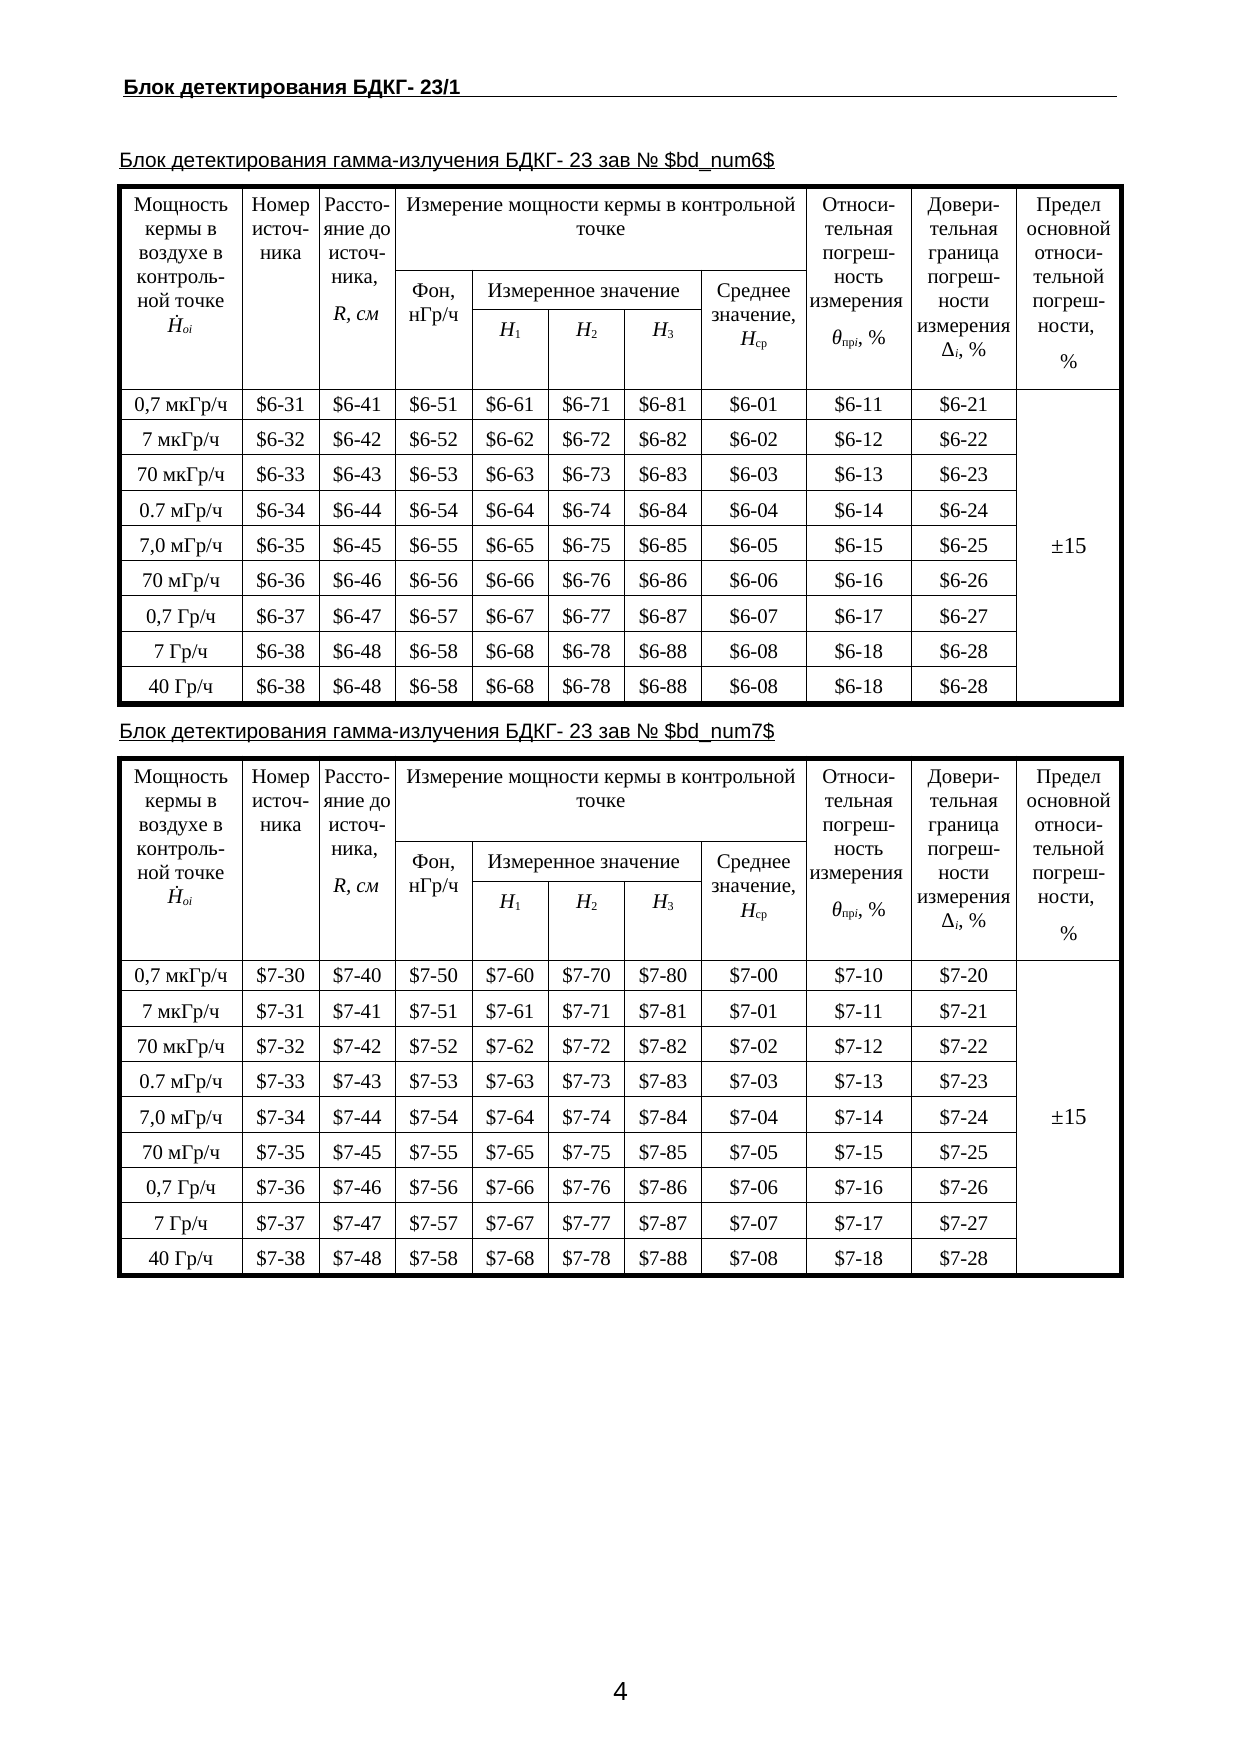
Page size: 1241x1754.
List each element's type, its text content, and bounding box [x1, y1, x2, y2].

table_cell $7-37 [243, 1203, 319, 1238]
table_cell $7-73 [549, 1062, 624, 1096]
table_cell $6-56 [396, 561, 472, 595]
table_cell $6-58 [396, 632, 472, 666]
table_header Блок детектирования гамма-излучения БДКГ- 23 зав № $bd_num6$ [119, 135, 1121, 184]
table_cell 70 мкГр/ч [122, 455, 242, 489]
table_cell $7-00 [702, 961, 806, 990]
table_cell $7-24 [912, 1097, 1016, 1132]
table_cell $6-02 [702, 420, 806, 454]
table_cell $7-77 [549, 1203, 624, 1238]
table_cell $7-54 [396, 1097, 472, 1132]
table_cell 40 Гр/ч [122, 1239, 242, 1273]
table_cell Фон, нГр/ч [396, 842, 472, 960]
table_cell $7-01 [702, 991, 806, 1026]
table_cell Фон, нГр/ч [396, 271, 472, 389]
table_cell Относи-тельная погреш-ность измерения θпрi, % [807, 189, 911, 389]
table_cell $6-66 [473, 561, 548, 595]
table_cell $7-07 [702, 1203, 806, 1238]
table_cell $6-18 [807, 632, 911, 666]
table_cell Среднее значение, Hср [702, 271, 806, 389]
table_cell H1 [473, 310, 548, 389]
table_cell $7-65 [473, 1133, 548, 1167]
table_cell $7-72 [549, 1027, 624, 1061]
table_cell Измерение мощности кермы в контрольной точке [396, 189, 806, 269]
table_cell $7-70 [549, 961, 624, 990]
table_cell Номер источ-ника [243, 761, 319, 960]
table_cell $6-76 [549, 561, 624, 595]
table_cell 7 мкГр/ч [122, 991, 242, 1026]
table_cell ±15 [1017, 390, 1119, 701]
table_cell $7-43 [320, 1062, 395, 1096]
table_cell $6-58 [396, 667, 472, 701]
table_cell $7-15 [807, 1133, 911, 1167]
table_cell $6-01 [702, 390, 806, 419]
table_cell $7-28 [912, 1239, 1016, 1273]
table_cell $6-68 [473, 632, 548, 666]
table_cell $6-74 [549, 491, 624, 525]
table_cell ±15 [1017, 961, 1119, 1273]
table_cell $7-48 [320, 1239, 395, 1273]
table_cell $7-21 [912, 991, 1016, 1026]
table_cell $6-51 [396, 390, 472, 419]
table_cell $7-85 [625, 1133, 701, 1167]
table_cell $6-78 [549, 632, 624, 666]
table_cell $7-03 [702, 1062, 806, 1096]
table_cell Мощность кермы в воздухе в контроль-ной точке Ḣoi [122, 761, 242, 960]
table_cell 0.7 мГр/ч [122, 1062, 242, 1096]
table_cell $6-71 [549, 390, 624, 419]
table_cell $6-15 [807, 526, 911, 560]
table_cell Измерение мощности кермы в контрольной точке [396, 761, 806, 841]
table_cell $6-81 [625, 390, 701, 419]
table_cell $6-37 [243, 596, 319, 631]
table_cell $7-63 [473, 1062, 548, 1096]
table_cell $6-21 [912, 390, 1016, 419]
table_cell $6-62 [473, 420, 548, 454]
table_cell Рассто-яние до источ-ника, R, см [320, 189, 395, 389]
table_cell $7-68 [473, 1239, 548, 1273]
table_cell $7-02 [702, 1027, 806, 1061]
table_cell $6-28 [912, 667, 1016, 701]
table_cell $6-13 [807, 455, 911, 489]
table_cell $7-45 [320, 1133, 395, 1167]
table_cell $7-41 [320, 991, 395, 1026]
table_cell $7-60 [473, 961, 548, 990]
table_cell $7-64 [473, 1097, 548, 1132]
table_cell Довери-тельная граница погреш-ности измерения Δi, % [912, 189, 1016, 389]
table_cell $7-22 [912, 1027, 1016, 1061]
table_cell Мощность кермы в воздухе в контроль-ной точке Ḣoi [122, 189, 242, 389]
table_cell $7-71 [549, 991, 624, 1026]
table_cell $6-67 [473, 596, 548, 631]
table_cell $7-46 [320, 1168, 395, 1202]
table_cell $6-87 [625, 596, 701, 631]
table_cell $6-63 [473, 455, 548, 489]
table_cell $7-82 [625, 1027, 701, 1061]
table_cell $7-75 [549, 1133, 624, 1167]
table_cell 7 Гр/ч [122, 1203, 242, 1238]
table_cell $7-34 [243, 1097, 319, 1132]
table_cell $6-48 [320, 632, 395, 666]
table_cell $7-83 [625, 1062, 701, 1096]
table_cell $7-10 [807, 961, 911, 990]
table_cell $7-52 [396, 1027, 472, 1061]
table_cell $6-43 [320, 455, 395, 489]
table_cell H2 [549, 310, 624, 389]
table_cell $7-42 [320, 1027, 395, 1061]
table_cell Среднее значение, Hср [702, 842, 806, 960]
table_cell $6-08 [702, 632, 806, 666]
table_cell $6-08 [702, 667, 806, 701]
table_cell $7-88 [625, 1239, 701, 1273]
table_cell $6-18 [807, 667, 911, 701]
table_cell Измеренное значение [473, 271, 701, 309]
table_cell $6-88 [625, 632, 701, 666]
table_cell $6-85 [625, 526, 701, 560]
table_cell 0,7 мкГр/ч [122, 390, 242, 419]
table_cell $7-38 [243, 1239, 319, 1273]
table_cell $6-64 [473, 491, 548, 525]
table_cell $6-44 [320, 491, 395, 525]
table_cell $6-31 [243, 390, 319, 419]
table_cell 0.7 мГр/ч [122, 491, 242, 525]
table_cell $7-47 [320, 1203, 395, 1238]
table_cell $6-75 [549, 526, 624, 560]
table_cell $7-23 [912, 1062, 1016, 1096]
table_cell $6-25 [912, 526, 1016, 560]
table_cell $7-84 [625, 1097, 701, 1132]
table_cell $7-50 [396, 961, 472, 990]
table_cell H3 [625, 310, 701, 389]
table_cell $6-77 [549, 596, 624, 631]
table_cell $7-44 [320, 1097, 395, 1132]
table_cell $6-24 [912, 491, 1016, 525]
table_cell $6-28 [912, 632, 1016, 666]
table_cell $7-80 [625, 961, 701, 990]
table_cell $6-53 [396, 455, 472, 489]
table_cell $7-51 [396, 991, 472, 1026]
table_cell $6-46 [320, 561, 395, 595]
table_cell $6-82 [625, 420, 701, 454]
table_cell $6-68 [473, 667, 548, 701]
table_cell $6-84 [625, 491, 701, 525]
table_cell $6-61 [473, 390, 548, 419]
table_cell $7-87 [625, 1203, 701, 1238]
table_cell H2 [549, 882, 624, 960]
table_cell $7-18 [807, 1239, 911, 1273]
table_cell $7-08 [702, 1239, 806, 1273]
table_cell $6-65 [473, 526, 548, 560]
table_cell $7-40 [320, 961, 395, 990]
table_cell $6-83 [625, 455, 701, 489]
table_cell $6-17 [807, 596, 911, 631]
table_cell $6-11 [807, 390, 911, 419]
table_cell $6-38 [243, 667, 319, 701]
table_cell Измеренное значение [473, 842, 701, 881]
table_cell H3 [625, 882, 701, 960]
table_cell $7-12 [807, 1027, 911, 1061]
table_cell $7-53 [396, 1062, 472, 1096]
table_cell $7-13 [807, 1062, 911, 1096]
table_cell Предел основной относи-тельной погреш-ности, % [1017, 189, 1119, 389]
table_cell $6-26 [912, 561, 1016, 595]
table_cell $7-36 [243, 1168, 319, 1202]
table_cell $6-07 [702, 596, 806, 631]
table_cell $6-47 [320, 596, 395, 631]
table_cell $6-27 [912, 596, 1016, 631]
table_cell $7-67 [473, 1203, 548, 1238]
table_cell $7-66 [473, 1168, 548, 1202]
table_header Блок детектирования гамма-излучения БДКГ- 23 зав № $bd_num7$ [119, 707, 1121, 756]
table_cell $6-88 [625, 667, 701, 701]
table_cell $6-38 [243, 632, 319, 666]
table_cell 70 мГр/ч [122, 561, 242, 595]
table_cell $7-14 [807, 1097, 911, 1132]
table_cell 7 Гр/ч [122, 632, 242, 666]
table_cell $6-23 [912, 455, 1016, 489]
table_cell $6-34 [243, 491, 319, 525]
table_cell $7-25 [912, 1133, 1016, 1167]
table_cell $6-22 [912, 420, 1016, 454]
table_cell $7-27 [912, 1203, 1016, 1238]
table_cell $7-62 [473, 1027, 548, 1061]
table_cell $7-16 [807, 1168, 911, 1202]
table_cell $6-72 [549, 420, 624, 454]
table_cell 7 мкГр/ч [122, 420, 242, 454]
table_cell $7-61 [473, 991, 548, 1026]
table_cell $6-16 [807, 561, 911, 595]
table_cell Номер источ-ника [243, 189, 319, 389]
table_cell 0,7 Гр/ч [122, 1168, 242, 1202]
table_cell H1 [473, 882, 548, 960]
table_cell $7-76 [549, 1168, 624, 1202]
table_cell $7-11 [807, 991, 911, 1026]
table_cell $7-31 [243, 991, 319, 1026]
table_cell $7-58 [396, 1239, 472, 1273]
table_cell $6-52 [396, 420, 472, 454]
table_cell Довери-тельная граница погреш-ности измерения Δi, % [912, 761, 1016, 960]
table_cell $6-03 [702, 455, 806, 489]
table_cell $6-05 [702, 526, 806, 560]
table_cell 0,7 Гр/ч [122, 596, 242, 631]
table_cell $6-73 [549, 455, 624, 489]
table_cell $6-06 [702, 561, 806, 595]
table_cell $7-56 [396, 1168, 472, 1202]
table_cell $7-06 [702, 1168, 806, 1202]
table_cell $6-12 [807, 420, 911, 454]
table_cell $7-30 [243, 961, 319, 990]
table_cell $6-33 [243, 455, 319, 489]
table_cell Предел основной относи-тельной погреш-ности, % [1017, 761, 1119, 960]
table_cell $6-04 [702, 491, 806, 525]
table_cell $7-26 [912, 1168, 1016, 1202]
table_cell $6-86 [625, 561, 701, 595]
table_cell $7-20 [912, 961, 1016, 990]
table_cell $6-32 [243, 420, 319, 454]
table_cell $7-55 [396, 1133, 472, 1167]
table_cell $6-57 [396, 596, 472, 631]
table_cell $6-35 [243, 526, 319, 560]
table_cell $6-42 [320, 420, 395, 454]
table_cell $6-41 [320, 390, 395, 419]
table_cell $6-78 [549, 667, 624, 701]
table_cell $6-14 [807, 491, 911, 525]
table_cell 0,7 мкГр/ч [122, 961, 242, 990]
table_cell $7-17 [807, 1203, 911, 1238]
table_cell $7-05 [702, 1133, 806, 1167]
table_cell Относи-тельная погреш-ность измерения θпрi, % [807, 761, 911, 960]
table_cell $7-78 [549, 1239, 624, 1273]
table_cell $6-45 [320, 526, 395, 560]
table_cell 7,0 мГр/ч [122, 526, 242, 560]
table_cell $6-55 [396, 526, 472, 560]
table_cell $7-04 [702, 1097, 806, 1132]
table_cell $7-74 [549, 1097, 624, 1132]
table_cell $6-54 [396, 491, 472, 525]
table_cell $6-36 [243, 561, 319, 595]
table_cell $7-81 [625, 991, 701, 1026]
table_cell $7-32 [243, 1027, 319, 1061]
table_cell $6-48 [320, 667, 395, 701]
table_cell 70 мГр/ч [122, 1133, 242, 1167]
table_cell 40 Гр/ч [122, 667, 242, 701]
table_cell $7-86 [625, 1168, 701, 1202]
table_cell $7-33 [243, 1062, 319, 1096]
table_cell $7-57 [396, 1203, 472, 1238]
table_cell 7,0 мГр/ч [122, 1097, 242, 1132]
table_cell Рассто-яние до источ-ника, R, см [320, 761, 395, 960]
table_cell $7-35 [243, 1133, 319, 1167]
table_cell 70 мкГр/ч [122, 1027, 242, 1061]
